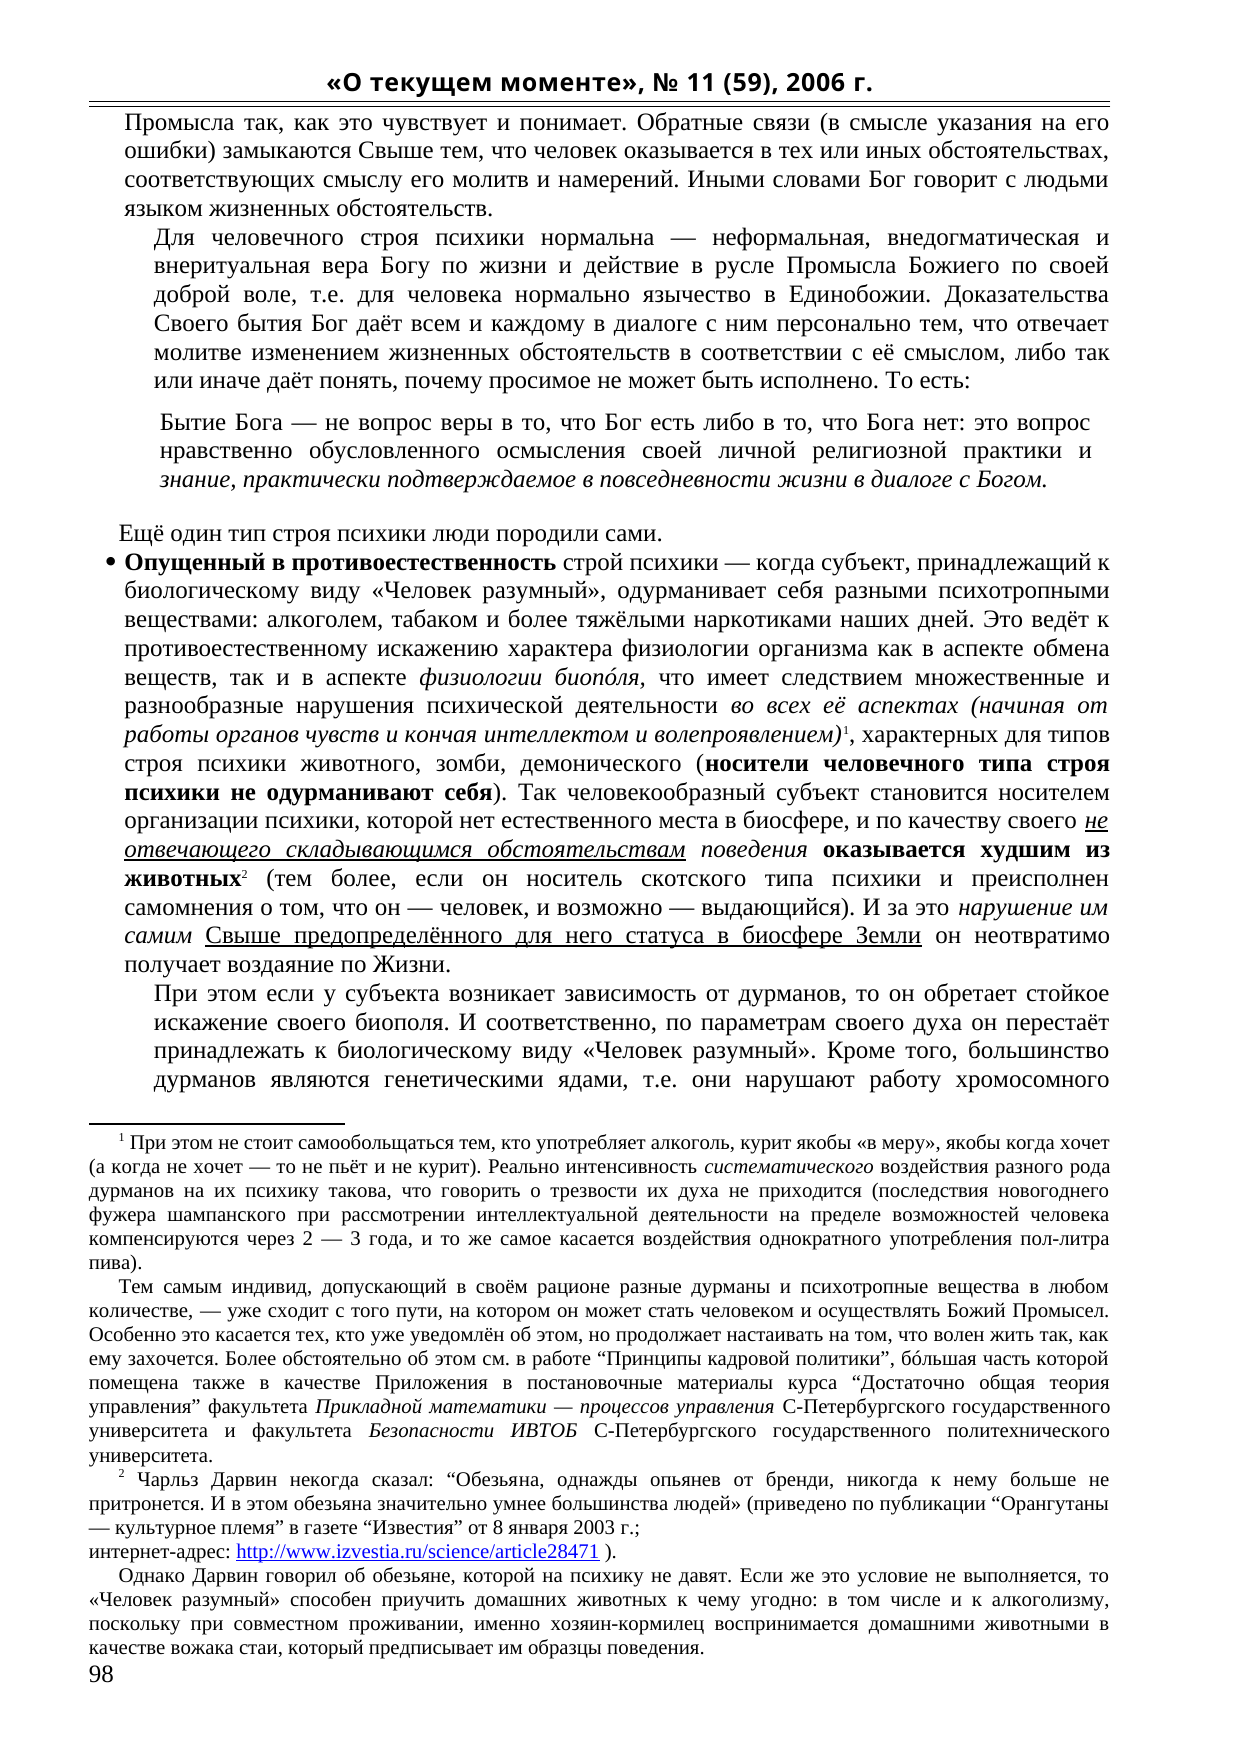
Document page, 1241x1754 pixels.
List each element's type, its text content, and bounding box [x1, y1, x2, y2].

list Чарльз Дарвин некогда сказал: “Обезья­на, однажды опьянев от бренди, никогда к нему больше не притронется. И в этом обезьяна значительно умнее большинства людей» (приведено по публикации “Орангутаны — культурное племя” в газете “Известия” от 8 января 2003 г.; [89, 1467, 1110, 1539]
list Опущенный в противоестественность строй психики — когда субъект, принадлежащий к биологическому виду «Человек разумный», одурманивает себя разными психотропными веществами: алкоголем, табаком и более тяжёлыми наркотиками наших дней. Это ведёт к противоестественному искажению характера физиологии организма как в аспекте обмена веществ, так и в аспекте физиологии биопóля, что имеет следствием множественные и разнообразные нарушения психической деятельности во всех её аспектах (начиная от работы органов чувств и кончая интеллектом и волепроявлением), характерных для типов строя психики животного, зомби, демонического (носители человечного типа строя психики не одурманивают себя). Так человекообразный субъект становится носителем организации психики, которой нет естественного места в биосфере, и по качеству своего не отвечающего складывающимся обстоятельствам поведения оказывается худшим из животных (тем более, если он носитель скотского типа психики и преисполнен самомнения о том, что он — человек, и возможно — выдающийся). И за это нарушение им самим Свыше предопределённого для него статуса в биосфере Земли он неотвратимо получает воздаяние по Жизни. [106, 547, 1110, 978]
list Тем самым индивид, допускающий в своём рационе разные дурманы и психотропные вещества в любом количестве, — уже сходит с того пути, на котором он может стать человеком и осуществлять Божий Промысел. Особенно это касается тех, кто уже уведомлён об этом, но продолжает настаивать на том, что волен жить так, как ему захочется. Более обстоятельно об этом см. в работе “Принципы кадровой политики”, бóльшая часть которой помещена также в качестве Приложения в постановочные материалы курса “Достаточно общая теория управления” факультета Прикладной математики — процессов управления С-Петер­бург­ского государственного университета и факультета Безопасности ИВТОБ С-Петербургского государственного политехнического университета. [89, 1274, 1110, 1467]
list При этом не стоит самообольщаться тем, кто употребляет алкоголь, курит якобы «в меру», якобы когда хочет (а когда не хочет — то не пьёт и не курит). Реально интенсивность систематического воздействия разного рода дурманов на их психику такова, что говорить о трезвости их духа не приходится (последствия новогоднего фужера шампанского при рассмотрении интеллектуальной деятельности на пределе возможностей человека компенсируются через 2 — 3 года, и то же самое касается воздействия однократного употребления пол-литра пива). [89, 1130, 1110, 1274]
list Для человечного строя психики нормальна — неформальная, внедогматическая и внеритуальная вера Богу по жизни и действие в русле Промысла Божиего по своей доброй воле, т.е. для человека нормально язычество в Единобожии. Доказательства Своего бытия Бог даёт всем и каждому в диалоге с ним персонально тем, что отвечает молитве изменением жизненных обстоятельств в соответствии с её смыслом, либо так или иначе даёт понять, почему просимое не может быть исполнено. То есть: [136, 222, 1110, 394]
text Ещё один тип строя психики люди породили сами. [89, 518, 1110, 547]
list При этом если у субъекта возникает зависимость от дурманов, то он обретает стойкое искажение своего биополя. И соответственно, по параметрам своего духа он перестаёт принадлежать к биологическому виду «Человек разумный». Кроме того, большинство дурманов являются генетическими ядами, т.е. они нарушают работу хромосомного [136, 978, 1110, 1093]
list Однако Дарвин говорил об обезьяне, которой на психику не давят. Если же это условие не выполняется, то «Человек разумный» способен приучить домашних животных к чему угодно: в том числе и к алкоголизму, поскольку при совместном проживании, именно хозяин-кормилец воспринимается домашними животными в качестве вожака стаи, который предписывает им образцы поведения. [89, 1563, 1110, 1659]
text Бытие Бога — не вопрос веры в то, что Бог есть либо в то, что Бога нет: это вопрос нравственно обусловленного осмысления своей личной религиозной практики и знание, практически подтверждаемое в повседневности жизни в диалоге с Богом. [159, 407, 1093, 493]
list Промысла так, как это чувствует и понимает. Обратные связи (в смысле указания на его ошибки) замыкаются Свыше тем, что человек оказывается в тех или иных обстоятельствах, соответствующих смыслу его молитв и намерений. Иными словами Бог говорит с людьми языком жизненных обстоятельств. [106, 107, 1110, 222]
list интернет-адрес: http://www.izvestia.ru/science/article28471 ). [89, 1539, 1110, 1563]
